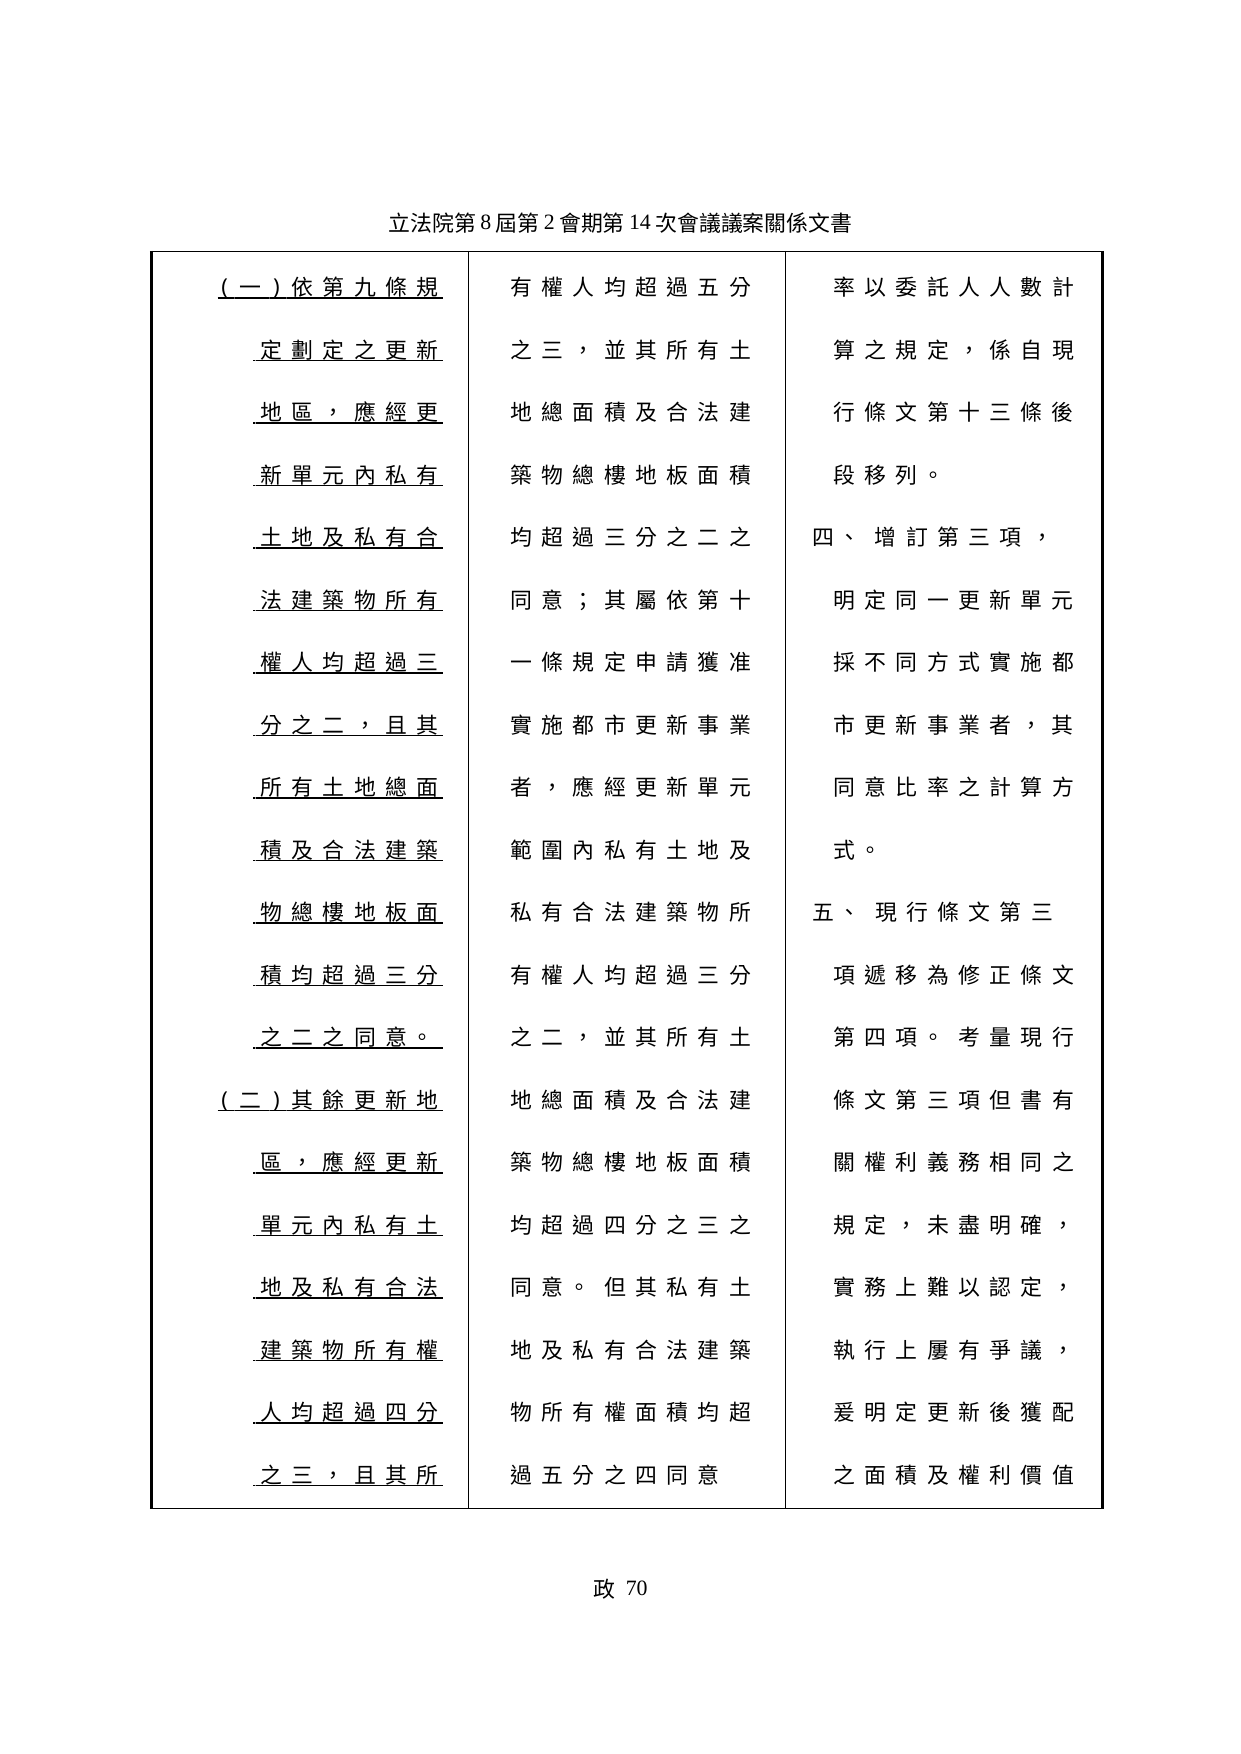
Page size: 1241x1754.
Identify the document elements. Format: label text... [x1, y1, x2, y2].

table_cell 率以委託人人數計算之規定，係自現行條文第十三條後段移列。 四、增訂第三項，明定同一更新單元採不同方式實施都市更新事業者，其同意比率之計算方式。 五、現行條文第三項遞移為修正條文第四項。考量現行條文第三項但書有關權利義務相同之規定，未盡明確，實務上難以認定，執行上屢有爭議，爰明定更新後獲配之面積及權利價值 [786, 252, 1101, 1508]
table_cell (一)依第九條規定劃定之更新地區，應經更新單元內私有土地及私有合法建築物所有權人均超過三分之二，且其所有土地總面積及合法建築物總樓地板面積均超過三分之二之同意。 (二)其餘更新地區，應經更新單元內私有土地及私有合法建築物所有權人均超過四分之三，且其所 [153, 252, 468, 1508]
table_cell 有權人均超過五分之三，並其所有土地總面積及合法建築物總樓地板面積均超過三分之二之同意；其屬依第十一條規定申請獲准實施都市更新事業者，應經更新單元範圍內私有土地及私有合法建築物所有權人均超過三分之二，並其所有土地總面積及合法建築物總樓地板面積均超過四分之三之同意。但其私有土地及私有合法建築物所有權面積均超過五分之四同意 [469, 252, 785, 1508]
